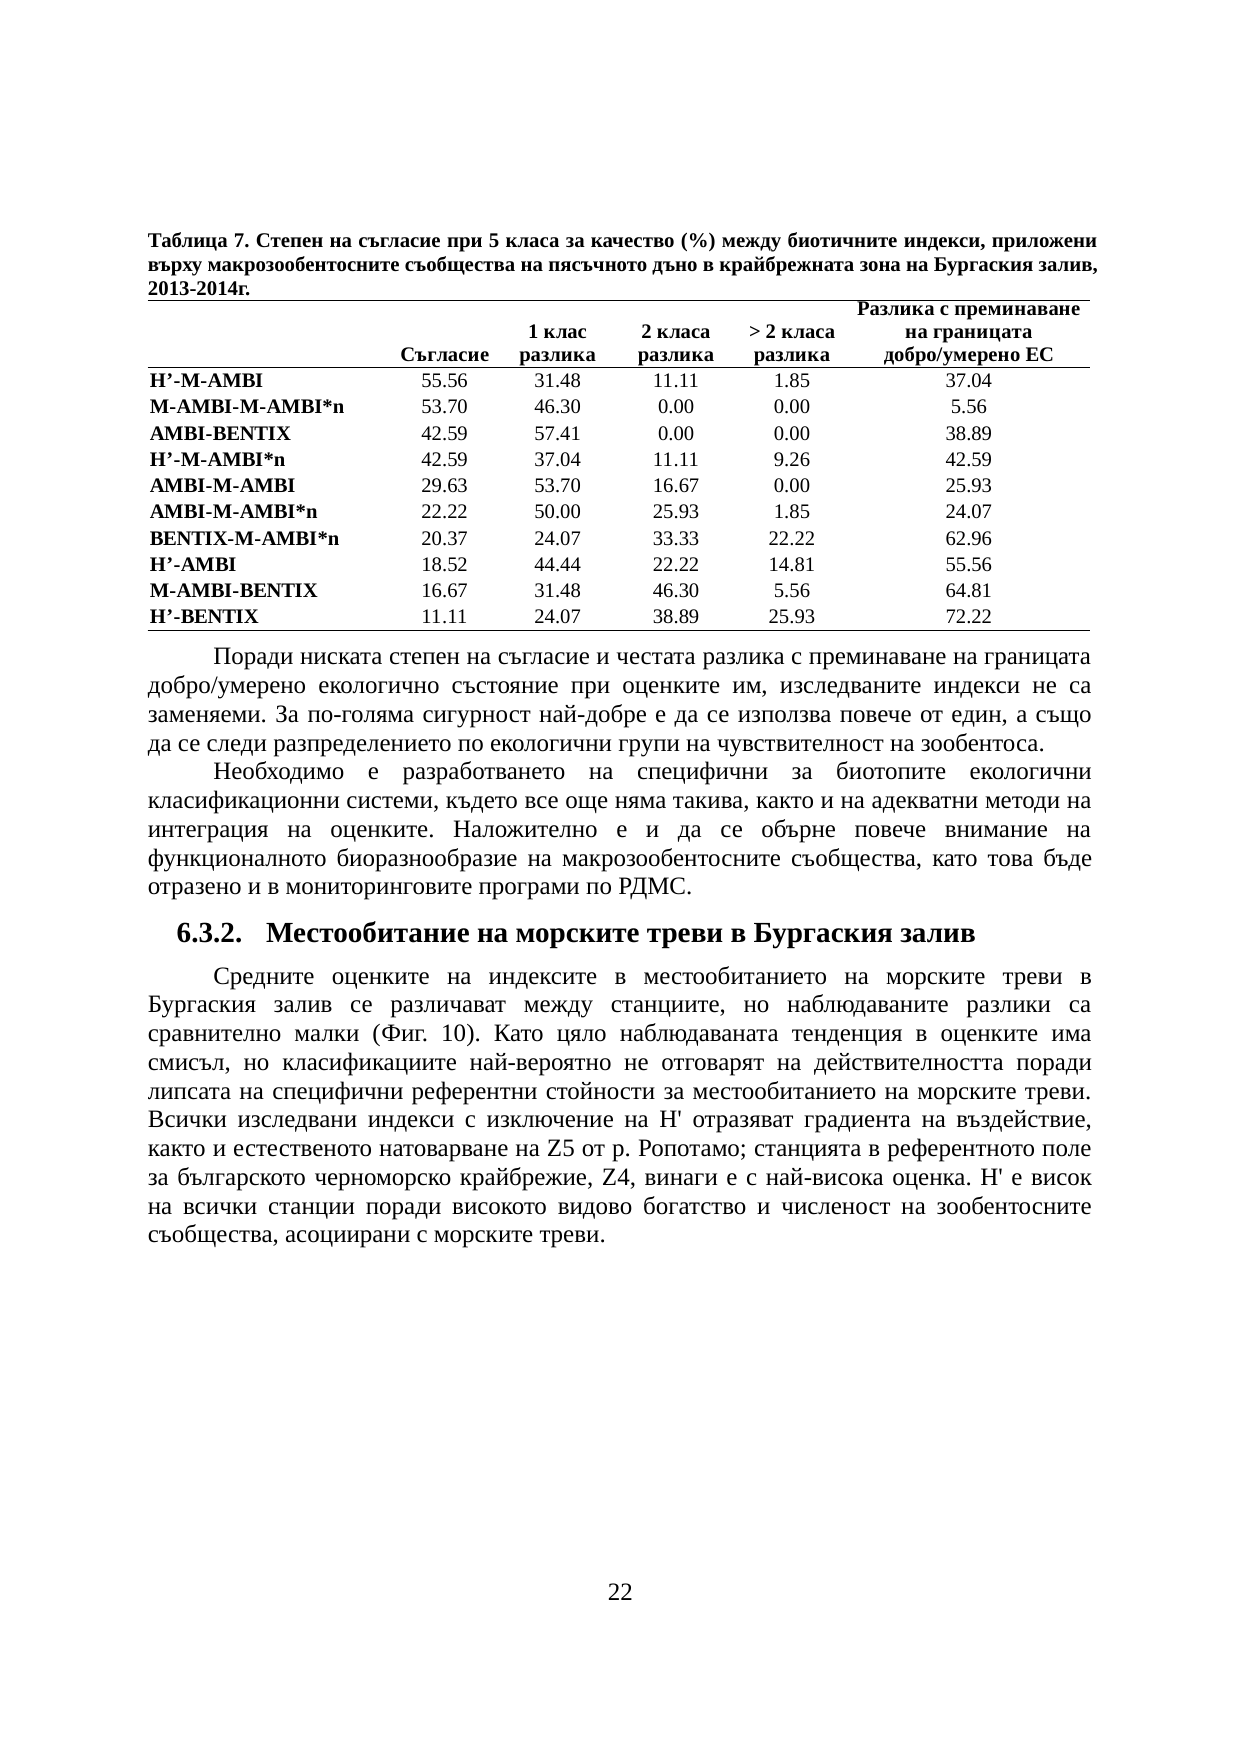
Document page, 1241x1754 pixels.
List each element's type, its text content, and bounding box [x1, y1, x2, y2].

text Средните оценките на индексите в местообитанието на морските треви в Бургаския залив се различават между станциите, но наблюдаваните разлики са сравнително малки (Фиг. 10). Като цяло наблюдаваната тенденция в оценките има смисъл, но класификациите най-вероятно не отговарят на действителността поради липсата на специфични референтни стойности за местообитанието на морските треви. Всички изследвани индекси с изключение на H' отразяват градиента на въздействие, както и естественото натоварване на Z5 от р. Ропотамо; станцията в референтното поле за българското черноморско крайбрежие, Z4, винаги е с най-висока оценка. H' е висок на всички станции поради високото видово богатство и численост на зообентосните съобщества, асоциирани с морските треви. [148, 961, 1093, 1248]
subtitle Местообитание на морските треви в Бургаския залив [242, 915, 1093, 948]
text Необходимо е разработването на специфични за биотопите екологични класификационни системи, където все още няма такива, както и на адекватни методи на интеграция на оценките. Наложително е и да се обърне повече внимание на функционалното биоразнообразие на макрозообентосните съобщества, като това бъде отразено и в мониторинговите програми по РДМС. [148, 756, 1093, 900]
text Поради ниската степен на съгласие и честата разлика с преминаване на границата добро/умерено екологично състояние при оценките им, изследваните индекси не са заменяеми. За по-голяма сигурност най-добре е да се използва повече от един, а също да се следи разпределението по екологични групи на чувствителност на зообентоса. [148, 641, 1093, 756]
text Таблица 7. Степен на съгласие при 5 класа за качество (%) между биотичните индекси, приложени върху макрозообентосните съобщества на пясъчното дъно в крайбрежната зона на Бургаския залив, 2013-2014г. [148, 228, 1099, 633]
